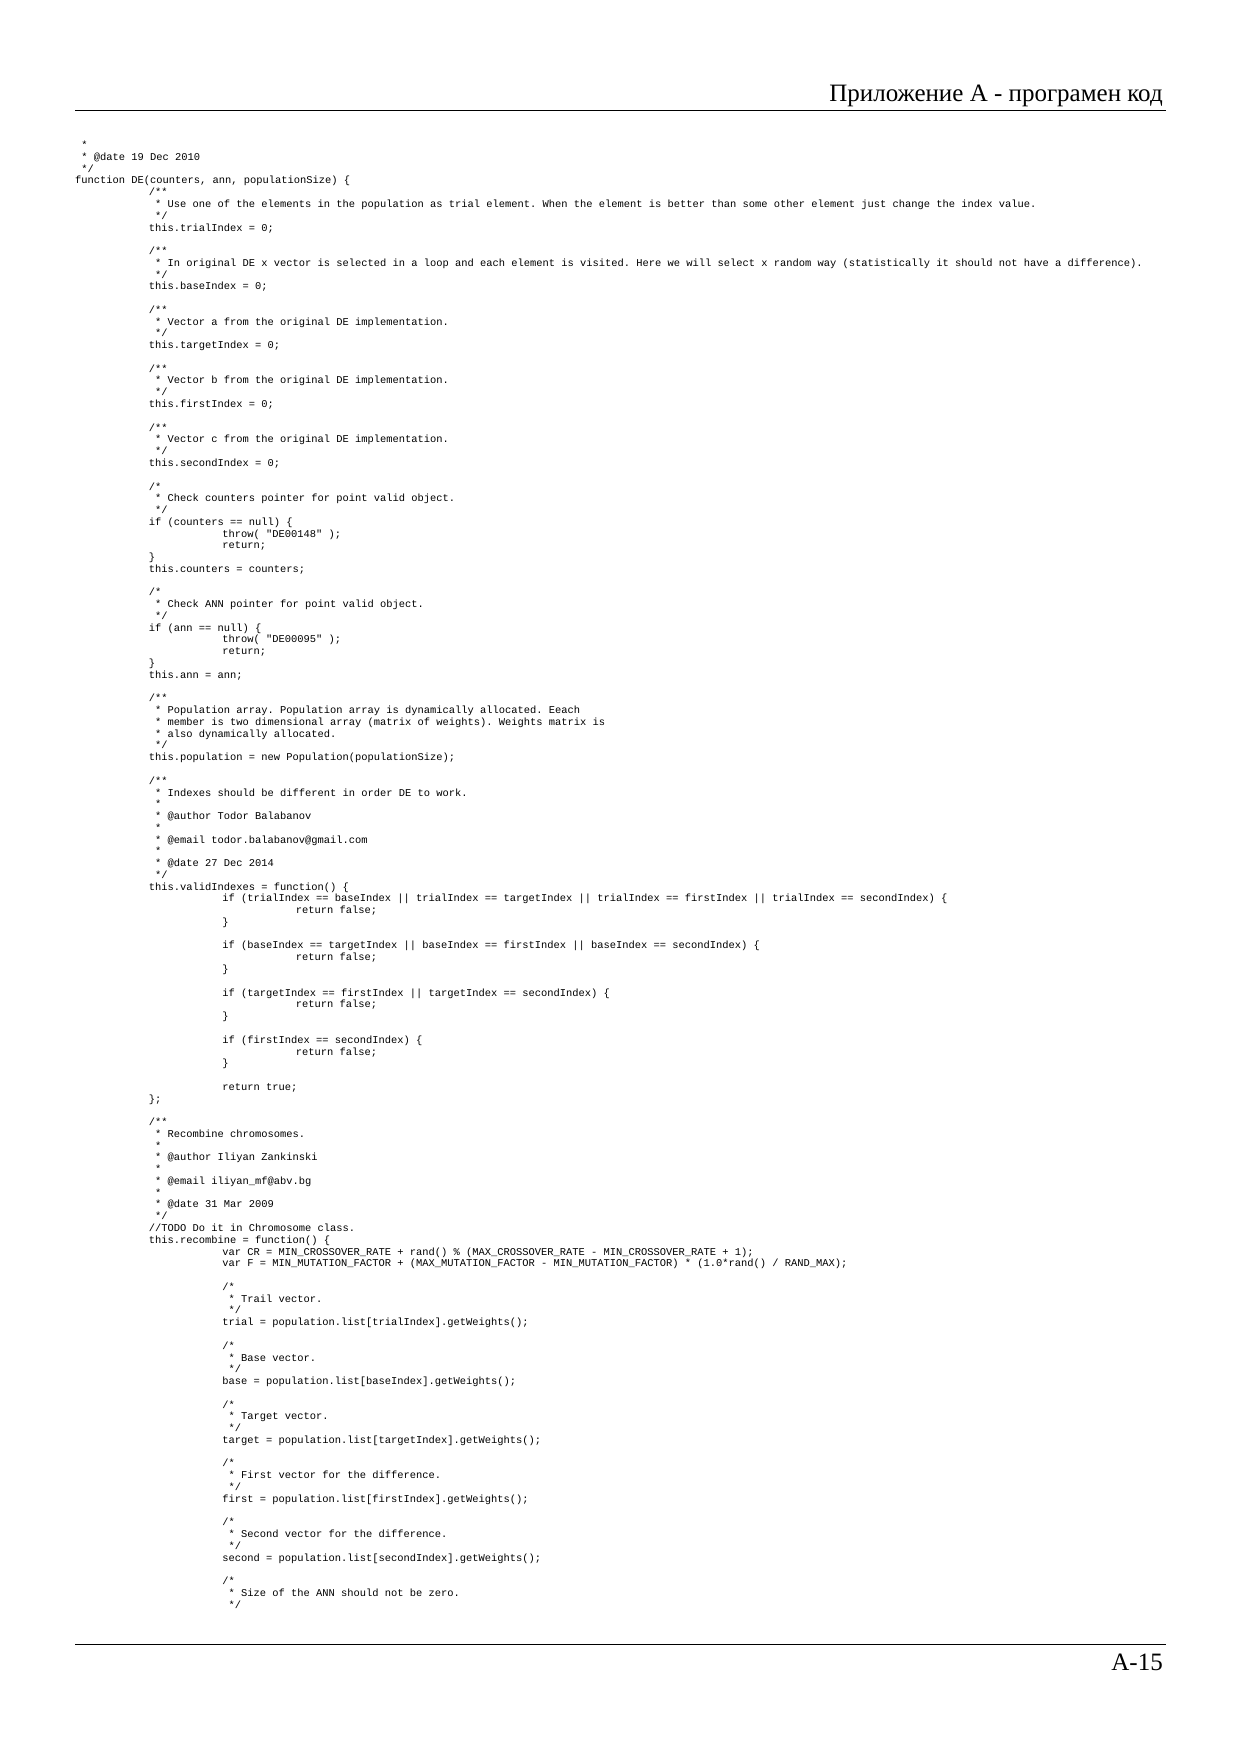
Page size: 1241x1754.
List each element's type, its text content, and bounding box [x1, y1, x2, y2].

text * @author Todor Balabanov [75, 811, 1166, 823]
text var CR = MIN_CROSSOVER_RATE + rand() % (MAX_CROSSOVER_RATE - MIN_CROSSOVER_RATE + 1); [75, 1246, 1166, 1258]
text */ [75, 1599, 1166, 1611]
text * @date 31 Mar 2009 [75, 1199, 1166, 1211]
text /** [75, 246, 1166, 258]
text this.population = new Population(populationSize); [75, 752, 1166, 764]
text * member is two dimensional array (matrix of weights). Weights matrix is [75, 717, 1166, 728]
text /* [75, 1282, 1166, 1293]
text */ [75, 328, 1166, 340]
text * In original DE x vector is selected in a loop and each element is visited. Here we will select x random way (statistically it should not have a difference). [75, 258, 1166, 269]
text trial = population.list[trialIndex].getWeights(); [75, 1317, 1166, 1329]
text /** [75, 422, 1166, 434]
text return false; [75, 952, 1166, 964]
text * also dynamically allocated. [75, 728, 1166, 740]
text this.targetIndex = 0; [75, 340, 1166, 352]
text second = population.list[secondIndex].getWeights(); [75, 1552, 1166, 1564]
text /* [75, 1517, 1166, 1529]
text */ [75, 1423, 1166, 1435]
text return false; [75, 905, 1166, 917]
text this.baseIndex = 0; [75, 281, 1166, 293]
text first = population.list[firstIndex].getWeights(); [75, 1493, 1166, 1505]
text this.trialIndex = 0; [75, 222, 1166, 234]
text * [75, 823, 1166, 834]
text */ [75, 163, 1166, 175]
text */ [75, 505, 1166, 517]
text */ [75, 1482, 1166, 1493]
text } [75, 552, 1166, 564]
text * @email todor.balabanov@gmail.com [75, 834, 1166, 846]
text */ [75, 1305, 1166, 1317]
text if (ann == null) { [75, 622, 1166, 634]
text */ [75, 211, 1166, 222]
text * @date 27 Dec 2014 [75, 858, 1166, 870]
text * Base vector. [75, 1352, 1166, 1364]
text this.recombine = function() { [75, 1234, 1166, 1246]
text */ [75, 269, 1166, 281]
text * [75, 846, 1166, 858]
text * Population array. Population array is dynamically allocated. Eeach [75, 705, 1166, 717]
text } [75, 658, 1166, 669]
text * Check ANN pointer for point valid object. [75, 599, 1166, 611]
text throw( "DE00095" ); [75, 634, 1166, 646]
text * Vector b from the original DE implementation. [75, 375, 1166, 387]
text base = population.list[baseIndex].getWeights(); [75, 1376, 1166, 1388]
text return false; [75, 999, 1166, 1011]
text target = population.list[targetIndex].getWeights(); [75, 1435, 1166, 1446]
text * [75, 1187, 1166, 1199]
text /** [75, 363, 1166, 375]
text //TODO Do it in Chromosome class. [75, 1223, 1166, 1234]
text * Use one of the elements in the population as trial element. When the element is better than some other element just change the index value. [75, 199, 1166, 211]
text /* [75, 481, 1166, 493]
text this.counters = counters; [75, 564, 1166, 575]
text * Indexes should be different in order DE to work. [75, 787, 1166, 799]
text /** [75, 187, 1166, 199]
text */ [75, 387, 1166, 399]
text * Vector a from the original DE implementation. [75, 316, 1166, 328]
text * Vector c from the original DE implementation. [75, 434, 1166, 446]
text return true; [75, 1082, 1166, 1093]
text if (targetIndex == firstIndex || targetIndex == secondIndex) { [75, 987, 1166, 999]
text this.secondIndex = 0; [75, 458, 1166, 469]
text }; [75, 1093, 1166, 1105]
text return; [75, 540, 1166, 552]
text return; [75, 646, 1166, 658]
text * [75, 1164, 1166, 1176]
text * Target vector. [75, 1411, 1166, 1423]
text /* [75, 1399, 1166, 1411]
text */ [75, 740, 1166, 752]
text var F = MIN_MUTATION_FACTOR + (MAX_MUTATION_FACTOR - MIN_MUTATION_FACTOR) * (1.0*rand() / RAND_MAX); [75, 1258, 1166, 1270]
text * [75, 140, 1166, 152]
text * [75, 799, 1166, 811]
text } [75, 1058, 1166, 1070]
text } [75, 964, 1166, 976]
text /** [75, 776, 1166, 787]
text * Trail vector. [75, 1293, 1166, 1305]
text * Size of the ANN should not be zero. [75, 1588, 1166, 1599]
text } [75, 917, 1166, 928]
text if (trialIndex == baseIndex || trialIndex == targetIndex || trialIndex == firstIndex || trialIndex == secondIndex) { [75, 893, 1166, 905]
text /** [75, 693, 1166, 705]
text */ [75, 870, 1166, 881]
text /** [75, 305, 1166, 316]
text * Check counters pointer for point valid object. [75, 493, 1166, 505]
text * First vector for the difference. [75, 1470, 1166, 1482]
text } [75, 1011, 1166, 1023]
text */ [75, 1211, 1166, 1223]
text * Recombine chromosomes. [75, 1129, 1166, 1140]
text throw( "DE00148" ); [75, 528, 1166, 540]
text /* [75, 1576, 1166, 1588]
text if (counters == null) { [75, 517, 1166, 528]
text this.validIndexes = function() { [75, 881, 1166, 893]
text * [75, 1140, 1166, 1152]
text /* [75, 1458, 1166, 1470]
text */ [75, 1364, 1166, 1376]
text */ [75, 446, 1166, 458]
text */ [75, 611, 1166, 622]
text * @email iliyan_mf@abv.bg [75, 1176, 1166, 1187]
text * @date 19 Dec 2010 [75, 152, 1166, 163]
text return false; [75, 1046, 1166, 1058]
text if (firstIndex == secondIndex) { [75, 1034, 1166, 1046]
text if (baseIndex == targetIndex || baseIndex == firstIndex || baseIndex == secondIndex) { [75, 940, 1166, 952]
text this.ann = ann; [75, 669, 1166, 681]
text * @author Iliyan Zankinski [75, 1152, 1166, 1164]
text /* [75, 587, 1166, 599]
text * Second vector for the difference. [75, 1529, 1166, 1541]
text */ [75, 1541, 1166, 1552]
text function DE(counters, ann, populationSize) { [75, 175, 1166, 187]
text /** [75, 1117, 1166, 1129]
text this.firstIndex = 0; [75, 399, 1166, 411]
text /* [75, 1341, 1166, 1352]
